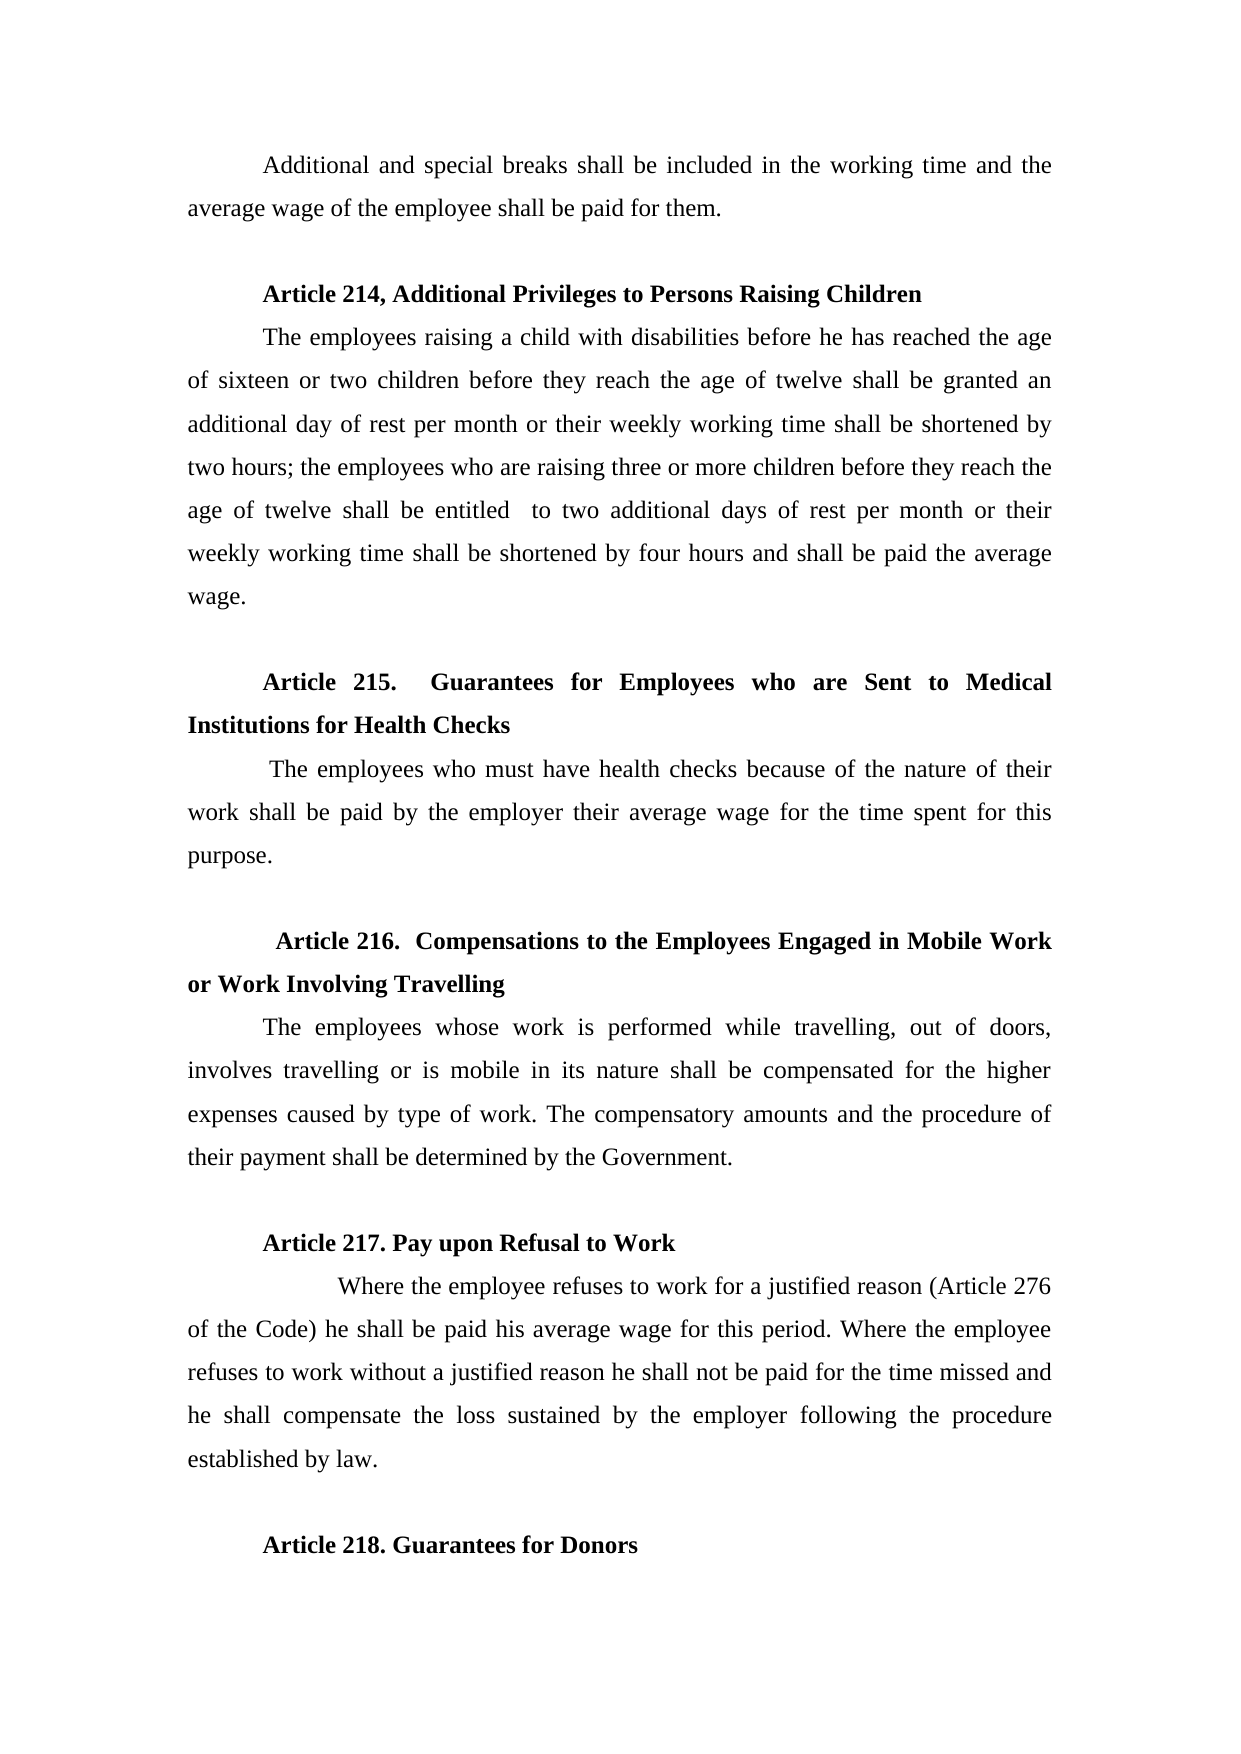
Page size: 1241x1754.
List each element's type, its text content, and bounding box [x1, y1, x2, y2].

text Article 215. Guarantees for Employees who are Sent to Medical Institutions for Health Checks [187, 667, 1053, 739]
text The employees raising a child with disabilities before he has reached the age of sixteen or two children before they reach the age of twelve shall be granted an additional day of rest per month or their weekly working time shall be shortened by two hours; the employees who are raising three or more children before they reach the age of twelve shall be entitled to two additional days of rest per month or their weekly working time shall be shortened by four hours and shall be paid the average wage. [187, 322, 1053, 610]
text Article 217. Pay upon Refusal to Work [187, 1228, 1053, 1257]
text Where the employee refuses to work for a justified reason (Article 276 of the Code) he shall be paid his average wage for this period. Where the employee refuses to work without a justified reason he shall not be paid for the time missed and he shall compensate the loss sustained by the employer following the procedure established by law. [187, 1271, 1053, 1472]
text Article 216. Compensations to the Employees Engaged in Mobile Work or Work Involving Travelling [187, 926, 1053, 998]
text The employees who must have health checks because of the nature of their work shall be paid by the employer their average wage for the time spent for this purpose. [187, 754, 1053, 869]
text Article 214, Additional Privileges to Persons Raising Children [187, 279, 1053, 308]
text Additional and special breaks shall be included in the working time and the average wage of the employee shall be paid for them. [187, 150, 1053, 222]
text The employees whose work is performed while travelling, out of doors, involves travelling or is mobile in its nature shall be compensated for the higher expenses caused by type of work. The compensatory amounts and the procedure of their payment shall be determined by the Government. [187, 1012, 1053, 1171]
text Article 218. Guarantees for Donors [262, 1530, 1053, 1559]
